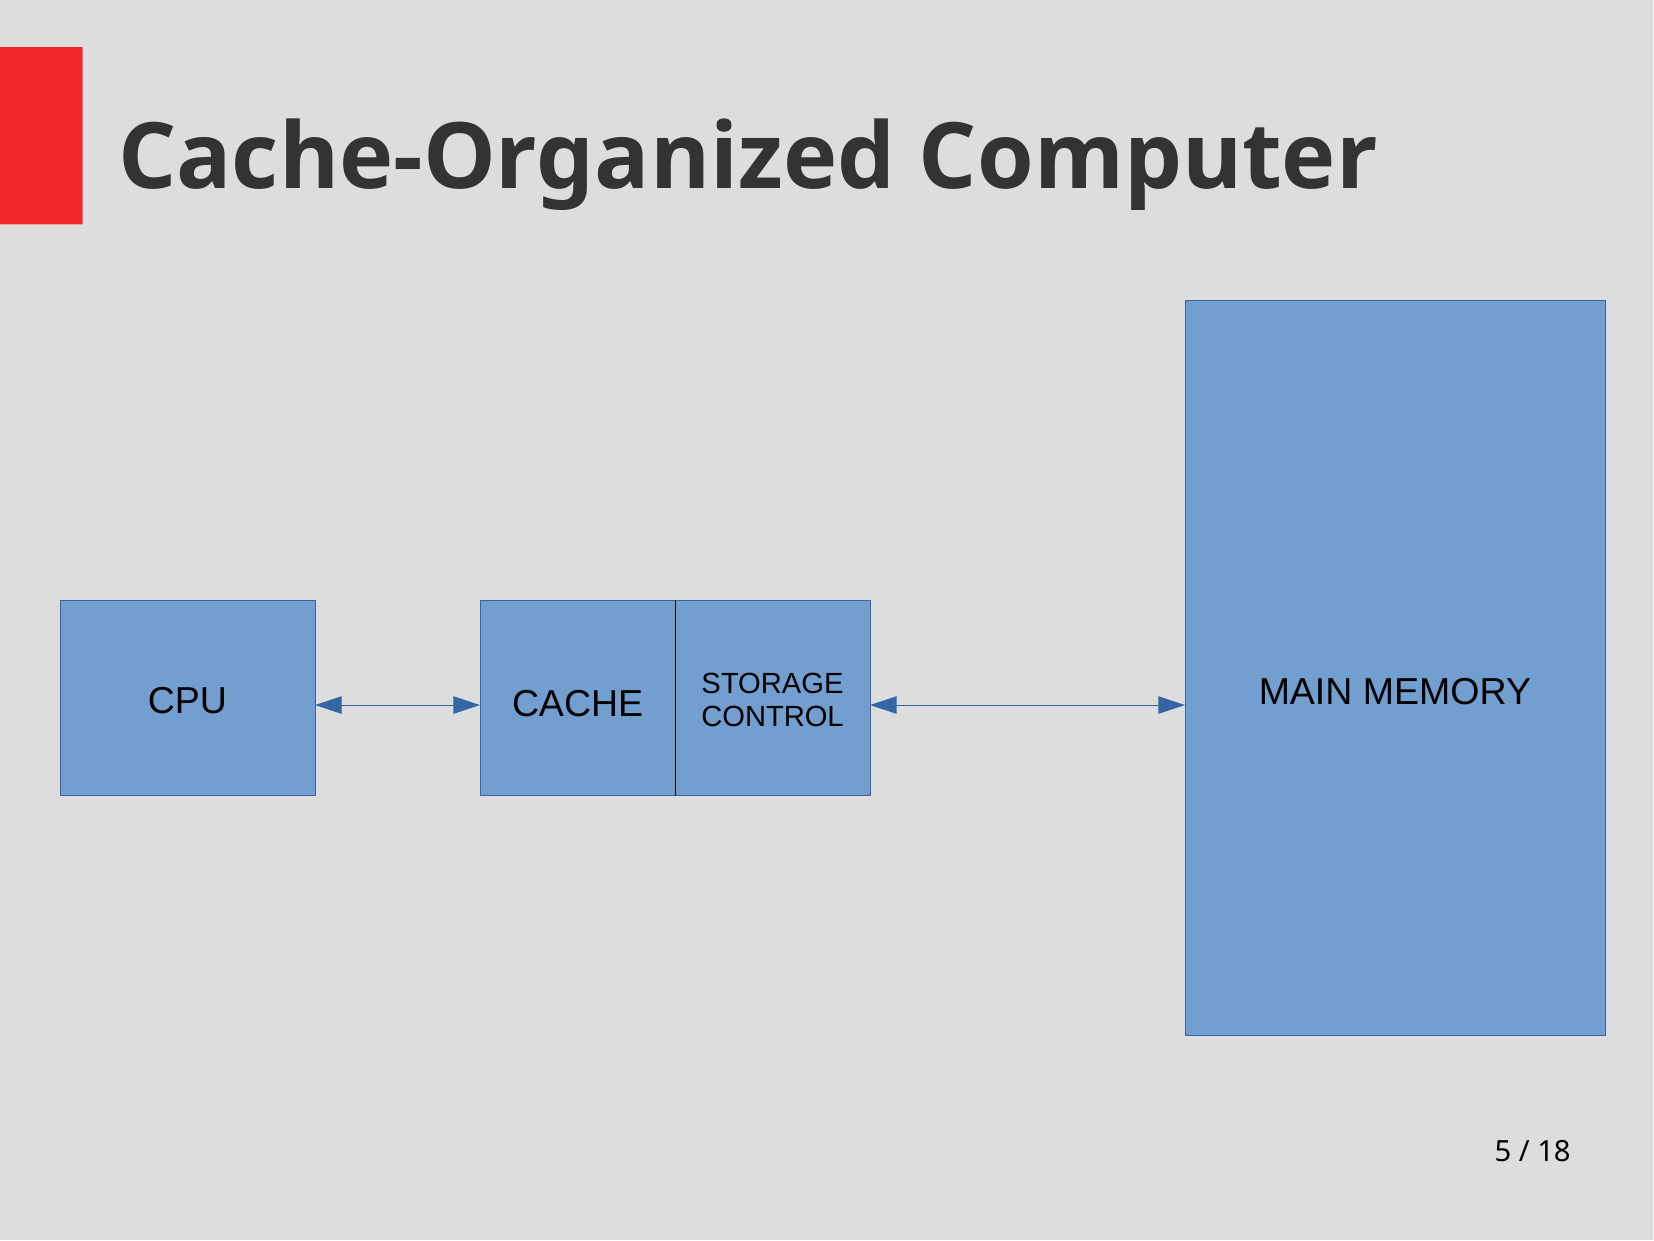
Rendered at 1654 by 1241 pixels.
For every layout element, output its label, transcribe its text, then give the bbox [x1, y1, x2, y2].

text_box [60, 729, 316, 796]
text_box MAIN MEMORY [1185, 663, 1606, 721]
text_box [1185, 300, 1606, 663]
text_box STORAGE CONTROL [675, 660, 871, 741]
text_box [1185, 721, 1606, 1036]
text_box CACHE [480, 675, 676, 732]
text_box [480, 732, 675, 796]
text_box [676, 741, 871, 796]
text_box [480, 600, 675, 675]
title Cache-Organized Computer [118, 49, 1571, 257]
text_box CPU [60, 671, 316, 729]
text_box [676, 600, 871, 660]
text_box [60, 600, 316, 671]
